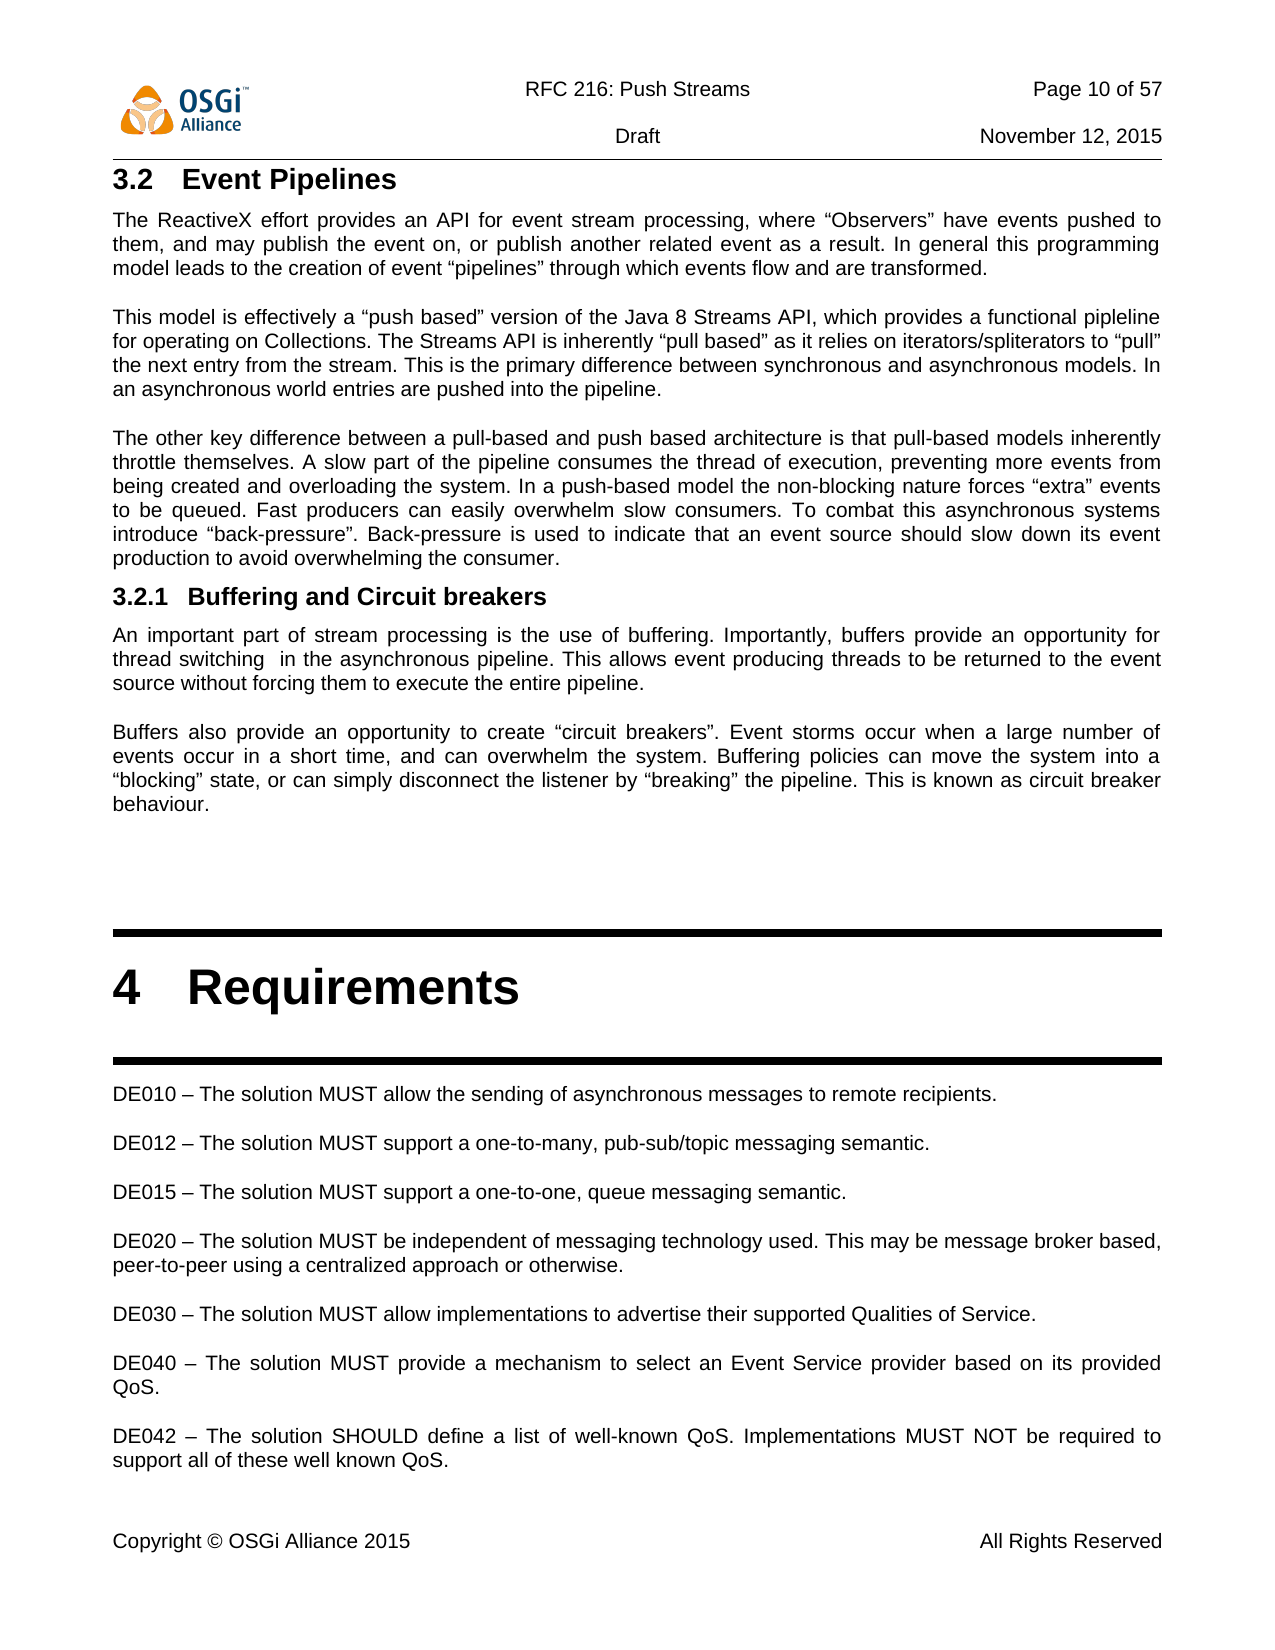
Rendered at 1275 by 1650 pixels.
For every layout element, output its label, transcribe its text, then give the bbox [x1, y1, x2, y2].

text DE012 – The solution MUST support a one-to-many, pub-sub/topic messaging semantic. [112, 1131, 1162, 1155]
text Buffers also provide an opportunity to create “circuit breakers”. Event storms occur when a large number of events occur in a short time, and can overwhelm the system. Buffering policies can move the system into a “blocking” state, or can simply disconnect the listener by “breaking” the pipeline. This is known as circuit breaker behaviour. [112, 720, 1162, 816]
picture [113, 78, 257, 142]
subtitle Buffering and Circuit breakers [112, 582, 1162, 611]
text DE042 – The solution SHOULD define a list of well-known QoS. Implementations MUST NOT be required to support all of these well known QoS. [112, 1423, 1162, 1471]
text An important part of stream processing is the use of buffering. Importantly, buffers provide an opportunity for thread switching in the asynchronous pipeline. This allows event producing threads to be returned to the event source without forcing them to execute the entire pipeline. [112, 623, 1162, 695]
text DE040 – The solution MUST provide a mechanism to select an Event Service provider based on its provided QoS. [112, 1351, 1162, 1398]
subtitle Requirements [112, 930, 1162, 1065]
text DE020 – The solution MUST be independent of messaging technology used. This may be message broker based, peer-to-peer using a centralized approach or otherwise. [112, 1229, 1162, 1277]
text DE030 – The solution MUST allow implementations to advertise their supported Qualities of Service. [112, 1302, 1162, 1326]
text DE010 – The solution MUST allow the sending of asynchronous messages to remote recipients. [112, 1082, 1162, 1106]
text The ReactiveX effort provides an API for event stream processing, where “Observers” have events pushed to them, and may publish the event on, or publish another related event as a result. In general this programming model leads to the creation of event “pipelines” through which events flow and are transformed. [112, 208, 1162, 280]
text DE015 – The solution MUST support a one-to-one, queue messaging semantic. [112, 1180, 1162, 1204]
text The other key difference between a pull-based and push based architecture is that pull-based models inherently throttle themselves. A slow part of the pipeline consumes the thread of execution, preventing more events from being created and overloading the system. In a push-based model the non-blocking nature forces “extra” events to be queued. Fast producers can easily overwhelm slow consumers. To combat this asynchronous systems introduce “back-pressure”. Back-pressure is used to indicate that an event source should slow down its event production to avoid overwhelming the consumer. [112, 426, 1162, 569]
subtitle Event Pipelines [112, 160, 1162, 196]
text This model is effectively a “push based” version of the Java 8 Streams API, which provides a functional pipleline for operating on Collections. The Streams API is inherently “pull based” as it relies on iterators/spliterators to “pull” the next entry from the stream. This is the primary difference between synchronous and asynchronous models. In an asynchronous world entries are pushed into the pipeline. [112, 305, 1162, 401]
